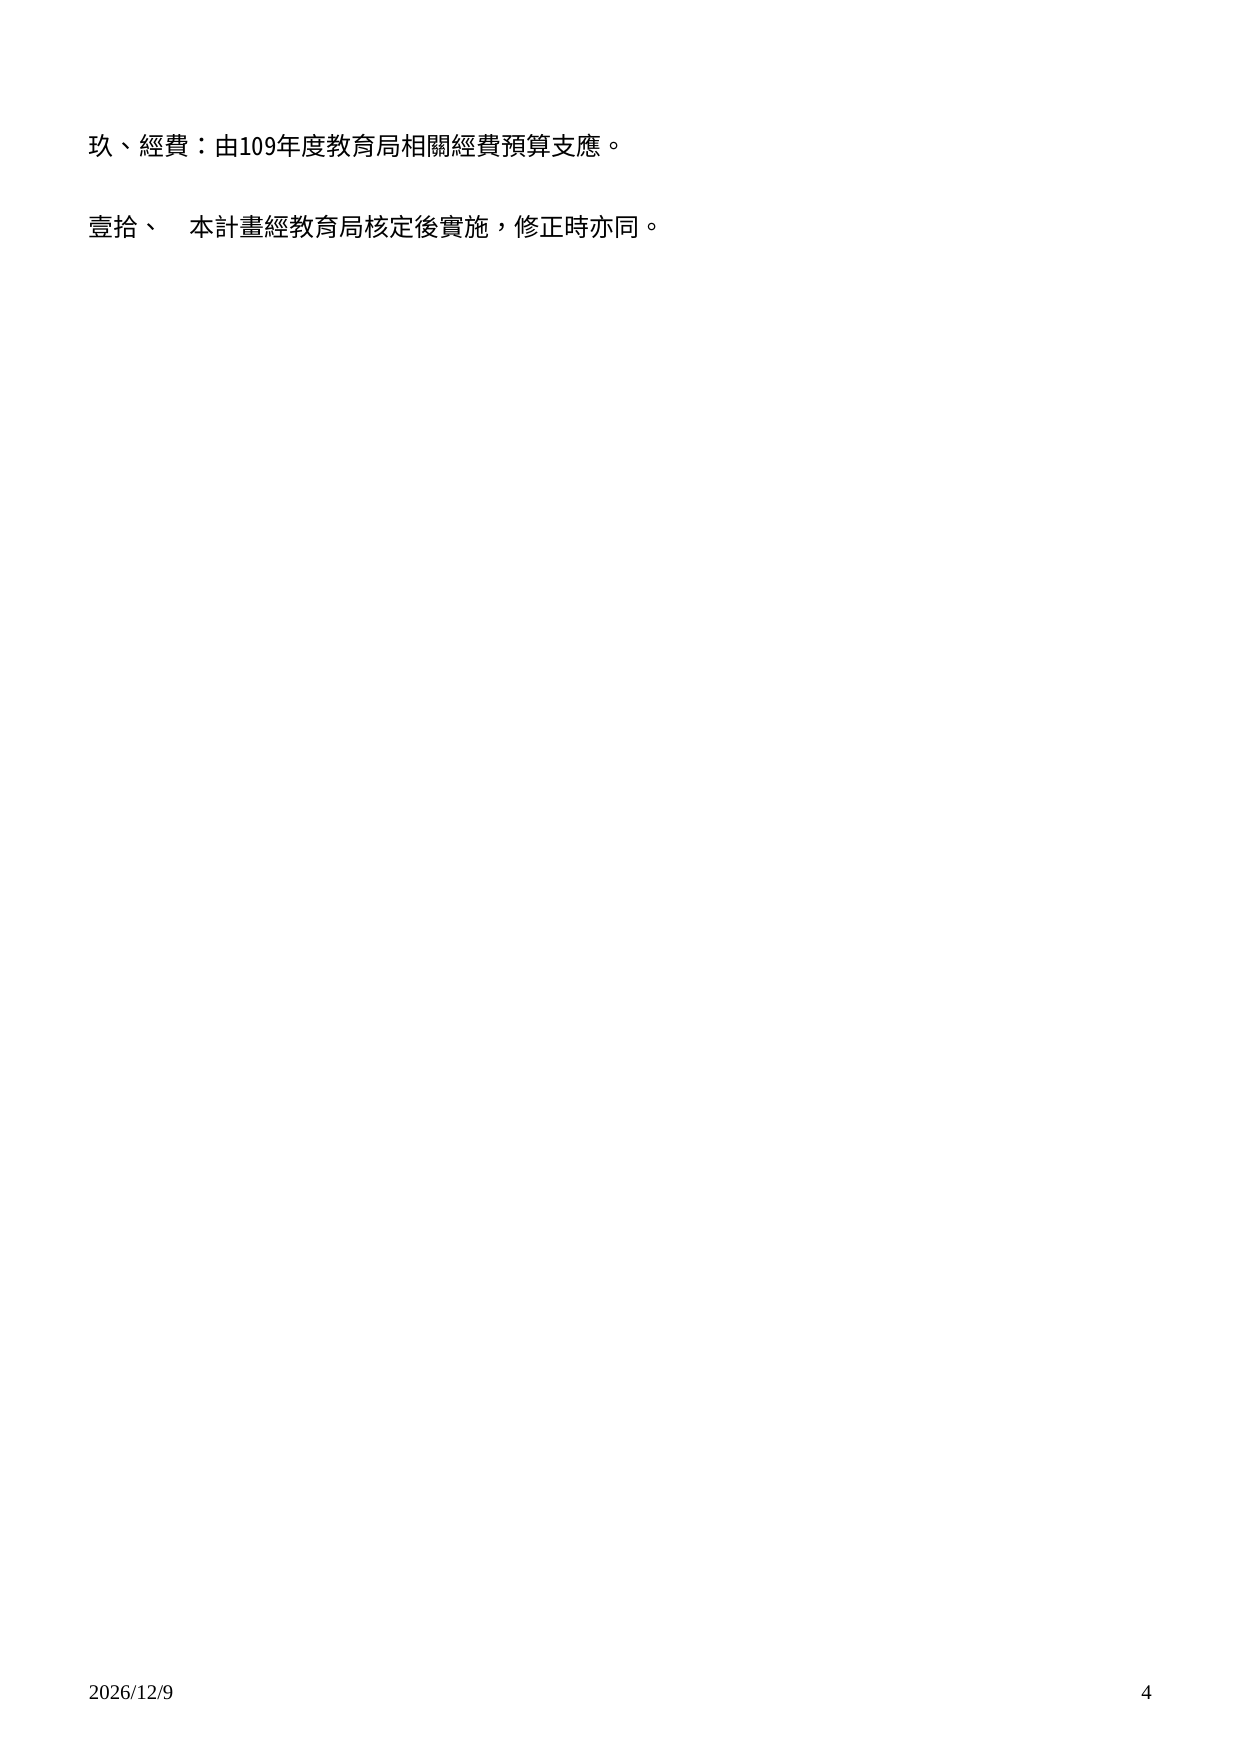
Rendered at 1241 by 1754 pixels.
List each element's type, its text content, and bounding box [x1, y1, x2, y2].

list 本計畫經教育局核定後實施，修正時亦同。 [89, 184, 1152, 247]
list 經費：由109年度教育局相關經費預算支應。 [89, 103, 1184, 165]
